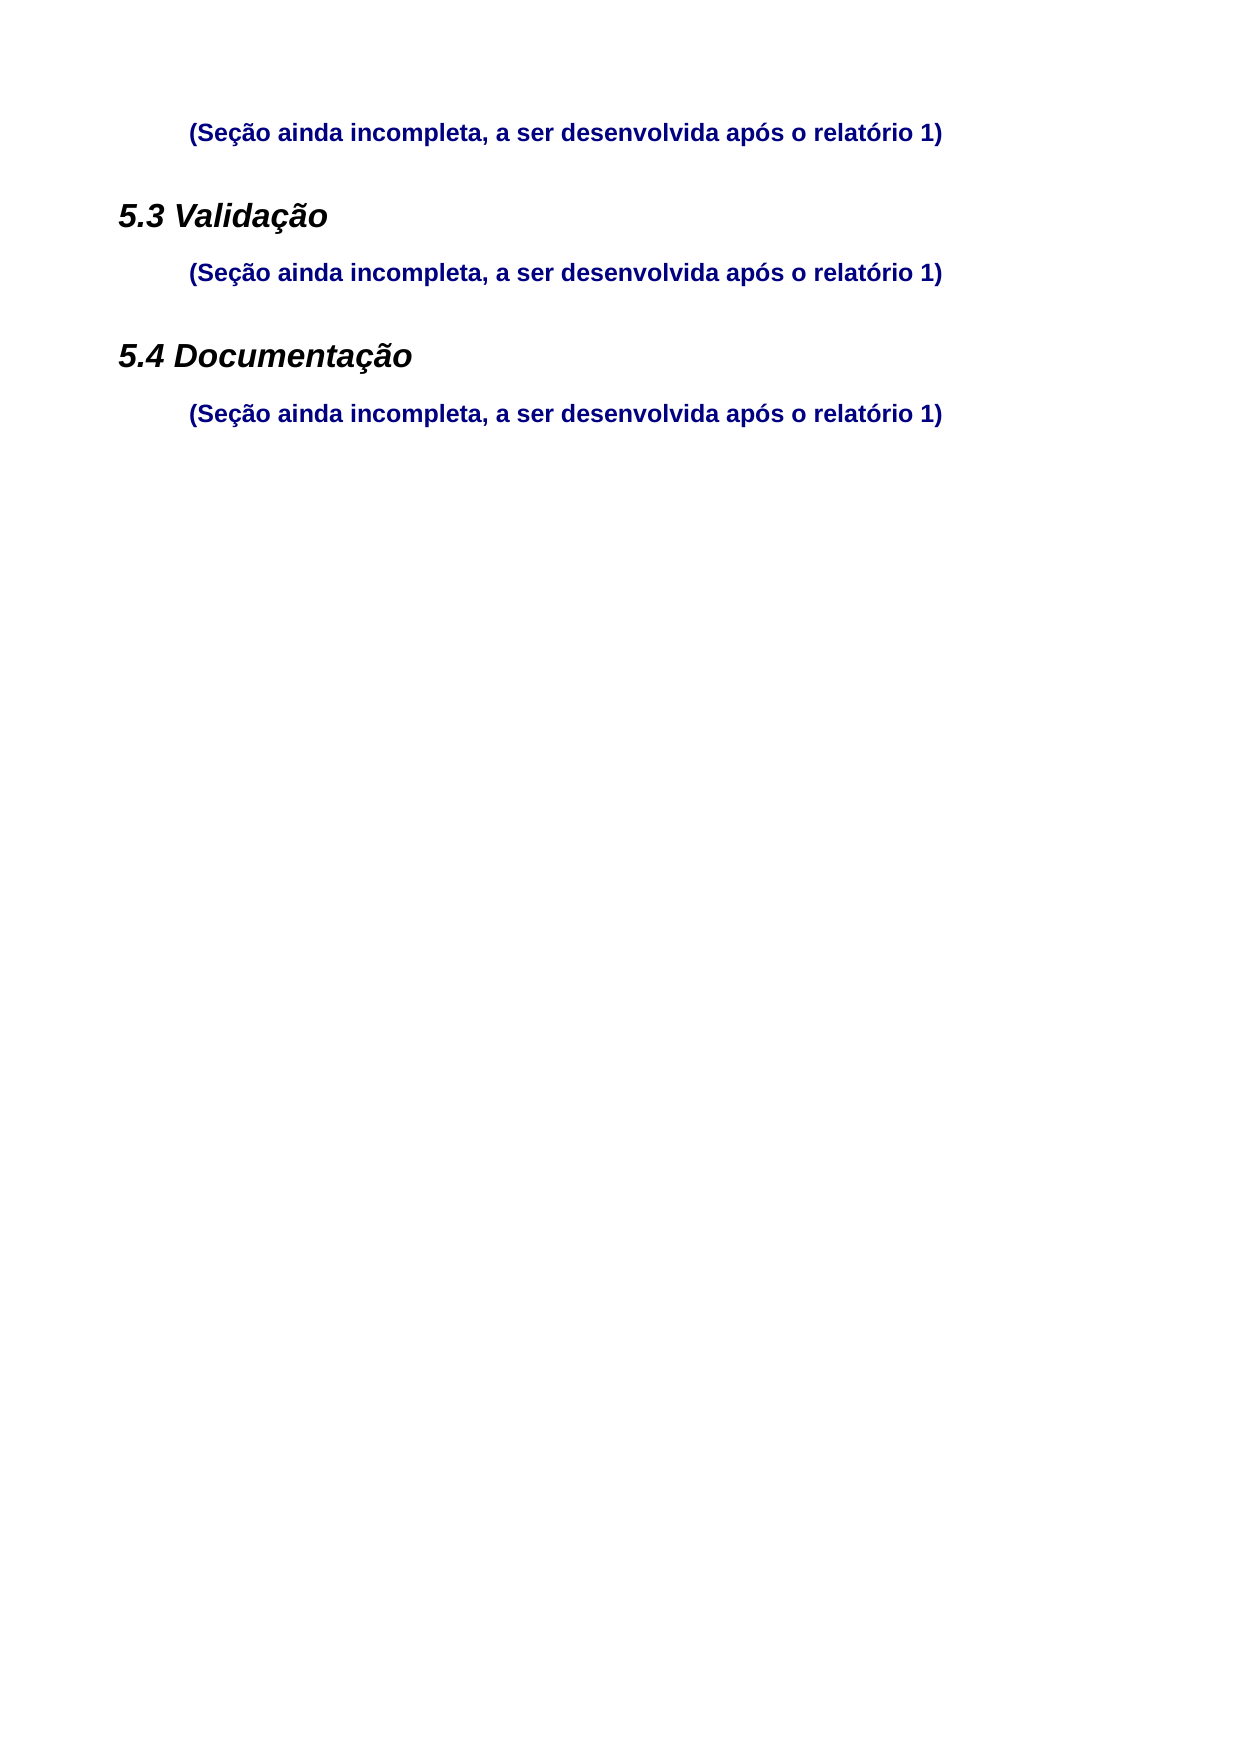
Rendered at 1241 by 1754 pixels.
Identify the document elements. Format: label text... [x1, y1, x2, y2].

text (Seção ainda incompleta, a ser desenvolvida após o relatório 1) [118, 118, 1122, 147]
text (Seção ainda incompleta, a ser desenvolvida após o relatório 1) [118, 258, 1122, 287]
subtitle 5.3 Validação [118, 196, 1122, 234]
subtitle 5.4 Documentação [118, 336, 1122, 374]
text (Seção ainda incompleta, a ser desenvolvida após o relatório 1) [118, 399, 1122, 427]
